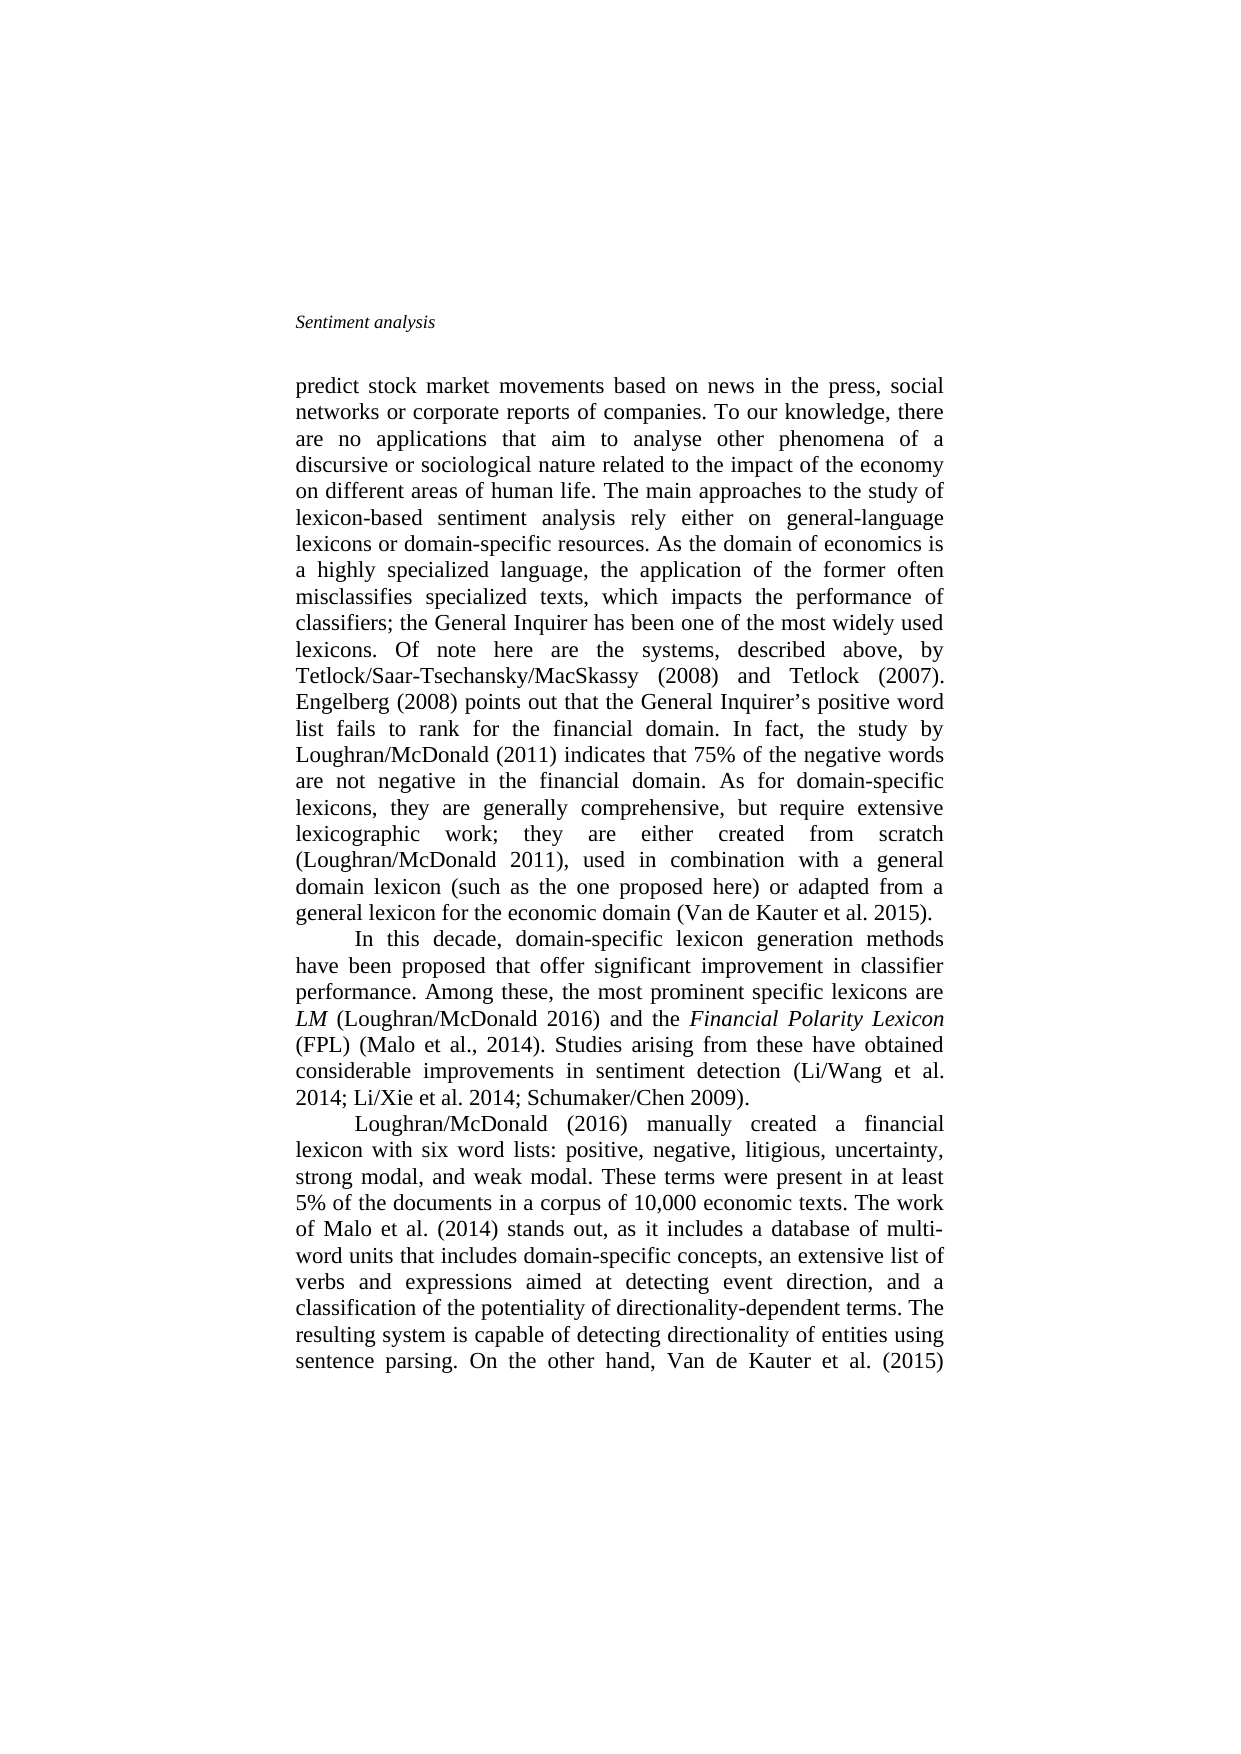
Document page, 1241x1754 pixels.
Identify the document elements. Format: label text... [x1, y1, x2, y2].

text predict stock market movements based on news in the press, social networks or corporate reports of companies. To our knowledge, there are no applications that aim to analyse other phenomena of a discursive or sociological nature related to the impact of the economy on different areas of human life. The main approaches to the study of lexicon-based sentiment analysis rely either on general-language lexicons or domain-specific resources. As the domain of economics is a highly specialized language, the application of the former often misclassifies specialized texts, which impacts the performance of classifiers; the General Inquirer has been one of the most widely used lexicons. Of note here are the systems, described above, by Tetlock/Saar-Tsechansky/MacSkassy (2008) and Tetlock (2007). Engelberg (2008) points out that the General Inquirer’s positive word list fails to rank for the financial domain. In fact, the study by Loughran/McDonald (2011) indicates that 75% of the negative words are not negative in the financial domain. As for domain-specific lexicons, they are generally comprehensive, but require extensive lexicographic work; they are either created from scratch (Loughran/McDonald 2011), used in combination with a general domain lexicon (such as the one proposed here) or adapted from a general lexicon for the economic domain (Van de Kauter et al. 2015). [295, 372, 945, 926]
text Loughran/McDonald (2016) manually created a financial lexicon with six word lists: positive, negative, litigious, uncertainty, strong modal, and weak modal. These terms were present in at least 5% of the documents in a corpus of 10,000 economic texts. The work of Malo et al. (2014) stands out, as it includes a database of multi-word units that includes domain-specific concepts, an extensive list of verbs and expressions aimed at detecting event direction, and a classification of the potentiality of directionality-dependent terms. The resulting system is capable of detecting directionality of entities using sentence parsing. On the other hand, Van de Kauter et al. (2015) [295, 1110, 945, 1373]
text In this decade, domain-specific lexicon generation methods have been proposed that offer significant improvement in classifier performance. Among these, the most prominent specific lexicons are LM (Loughran/McDonald 2016) and the Financial Polarity Lexicon (FPL) (Malo et al., 2014). Studies arising from these have obtained considerable improvements in sentiment detection (Li/Wang et al. 2014; Li/Xie et al. 2014; Schumaker/Chen 2009). [295, 926, 945, 1110]
